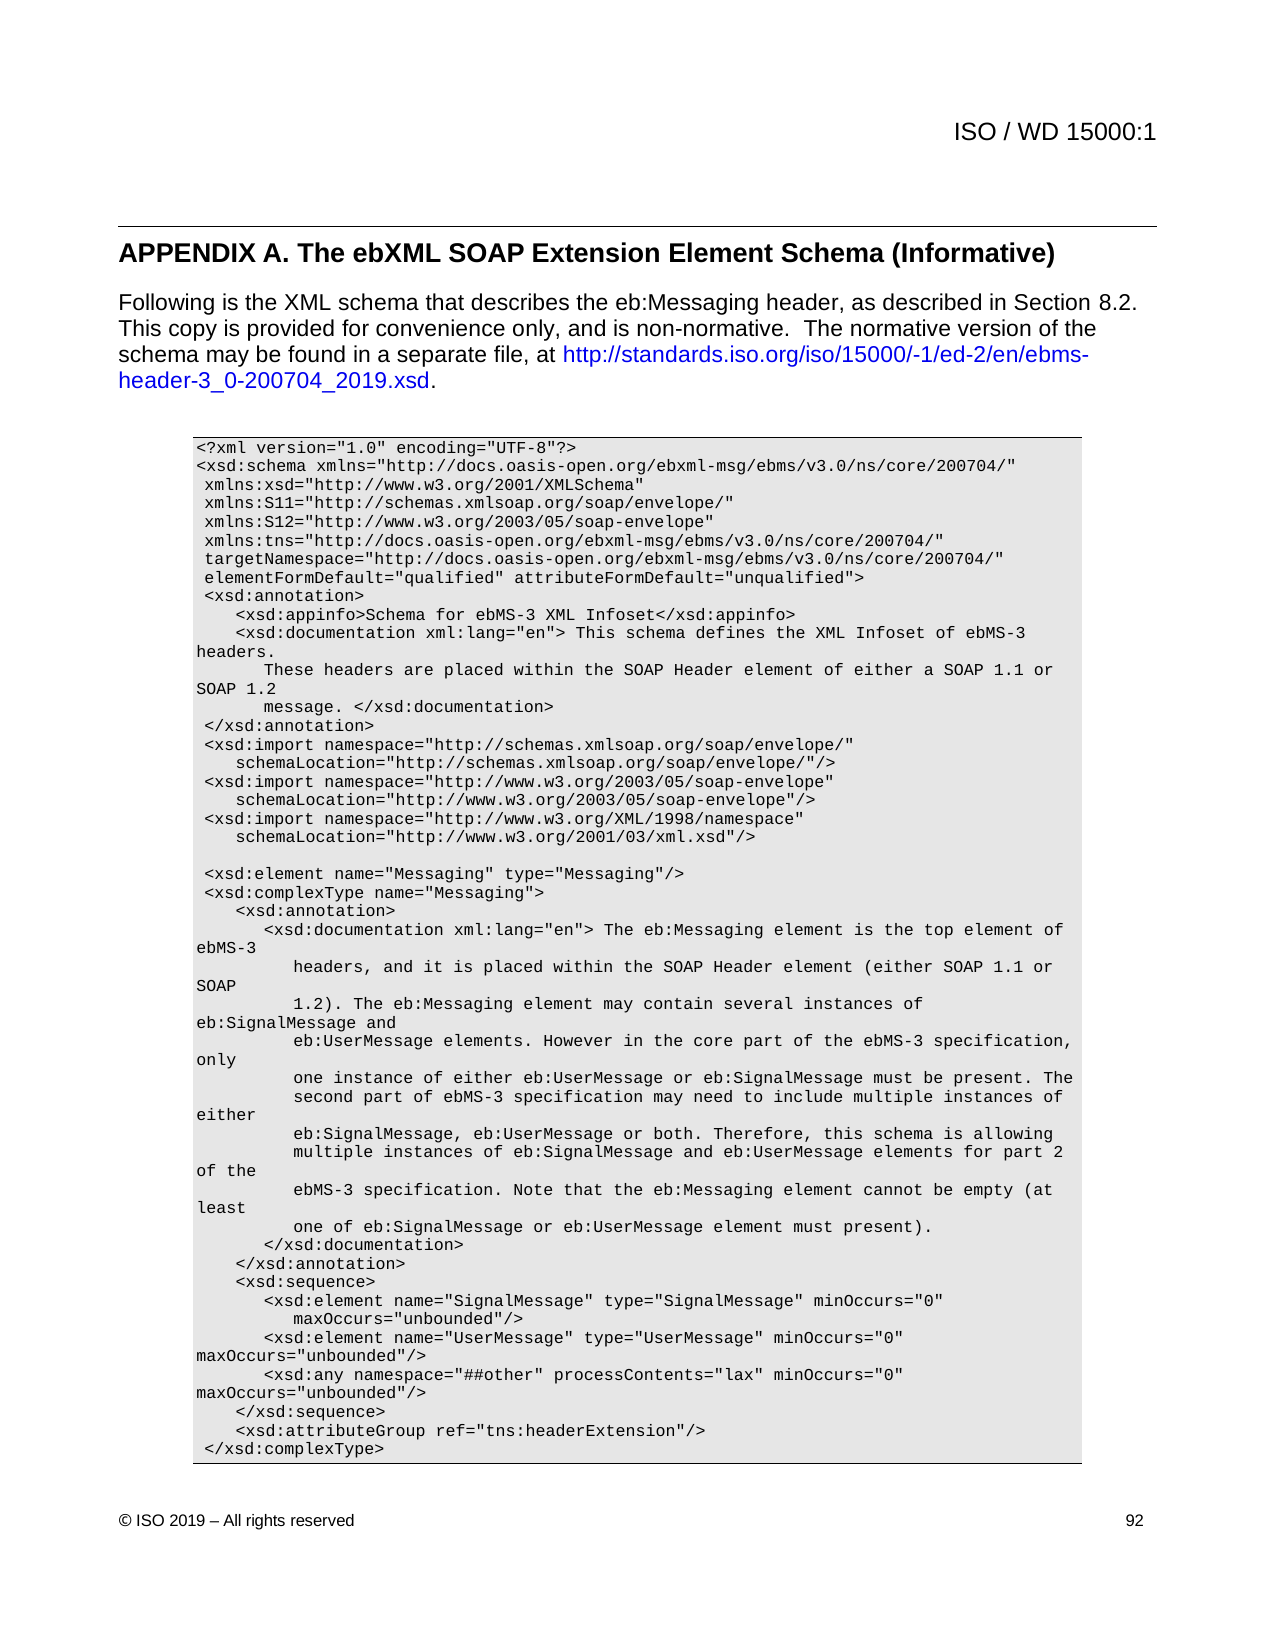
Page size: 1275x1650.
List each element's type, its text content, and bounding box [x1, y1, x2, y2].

text <xsd:annotation> [193, 585, 1082, 604]
text <xsd:documentation xml:lang="en"> This schema defines the XML Infoset of ebMS-3 headers. [193, 622, 1082, 659]
text multiple instances of eb:SignalMessage and eb:UserMessage elements for part 2 of the [193, 1141, 1082, 1178]
text Following is the XML schema that describes the eb:Messaging header, as described in Section 8.2. This copy is provided for convenience only, and is non-normative. The normative version of the schema may be found in a separate file, at http://standards.iso.org/iso/15000/-1/ed-2/en/ebms-header-3_0-200704_2019.xsd. [118, 289, 1157, 393]
text </xsd:documentation> [193, 1234, 1082, 1253]
text <xsd:import namespace="http://www.w3.org/2003/05/soap-envelope" [193, 771, 1082, 789]
text <xsd:documentation xml:lang="en"> The eb:Messaging element is the top element of ebMS-3 [193, 919, 1082, 956]
text <xsd:element name="Messaging" type="Messaging"/> [193, 863, 1082, 882]
text <xsd:sequence> [193, 1271, 1082, 1290]
subtitle The ebXML SOAP Extension Element Schema (Informative) [118, 227, 1157, 268]
text <xsd:any namespace="##other" processContents="lax" minOccurs="0" maxOccurs="unbounded"/> [193, 1364, 1082, 1401]
text </xsd:annotation> [193, 715, 1082, 733]
text ebMS-3 specification. Note that the eb:Messaging element cannot be empty (at least [193, 1178, 1082, 1216]
text targetNamespace="http://docs.oasis-open.org/ebxml-msg/ebms/v3.0/ns/core/200704/" [193, 548, 1082, 567]
text one of eb:SignalMessage or eb:UserMessage element must present). [193, 1216, 1082, 1234]
text <xsd:attributeGroup ref="tns:headerExtension"/> [193, 1419, 1082, 1438]
text xmlns:xsd="http://www.w3.org/2001/XMLSchema" [193, 474, 1082, 492]
text xmlns:S11="http://schemas.xmlsoap.org/soap/envelope/" [193, 492, 1082, 511]
text <xsd:annotation> [193, 900, 1082, 919]
text schemaLocation="http://schemas.xmlsoap.org/soap/envelope/"/> [193, 752, 1082, 771]
text xmlns:S12="http://www.w3.org/2003/05/soap-envelope" [193, 511, 1082, 529]
text <xsd:appinfo>Schema for ebMS-3 XML Infoset</xsd:appinfo> [193, 604, 1082, 622]
text <xsd:element name="UserMessage" type="UserMessage" minOccurs="0" maxOccurs="unbounded"/> [193, 1327, 1082, 1364]
text </xsd:annotation> [193, 1253, 1082, 1271]
text These headers are placed within the SOAP Header element of either a SOAP 1.1 or SOAP 1.2 [193, 659, 1082, 696]
text <?xml version="1.0" encoding="UTF-8"?> [193, 438, 1082, 455]
text message. </xsd:documentation> [193, 696, 1082, 715]
text </xsd:complexType> [193, 1438, 1082, 1463]
text <xsd:element name="SignalMessage" type="SignalMessage" minOccurs="0" [193, 1290, 1082, 1308]
text eb:UserMessage elements. However in the core part of the ebMS-3 specification, only [193, 1030, 1082, 1067]
text </xsd:sequence> [193, 1401, 1082, 1419]
text eb:SignalMessage, eb:UserMessage or both. Therefore, this schema is allowing [193, 1123, 1082, 1141]
text schemaLocation="http://www.w3.org/2003/05/soap-envelope"/> [193, 789, 1082, 808]
text <xsd:import namespace="http://schemas.xmlsoap.org/soap/envelope/" [193, 733, 1082, 752]
text <xsd:complexType name="Messaging"> [193, 882, 1082, 900]
text <xsd:import namespace="http://www.w3.org/XML/1998/namespace" [193, 808, 1082, 826]
text schemaLocation="http://www.w3.org/2001/03/xml.xsd"/> [193, 826, 1082, 845]
text headers, and it is placed within the SOAP Header element (either SOAP 1.1 or SOAP [193, 956, 1082, 993]
text one instance of either eb:UserMessage or eb:SignalMessage must be present. The [193, 1067, 1082, 1086]
text 1.2). The eb:Messaging element may contain several instances of eb:SignalMessage and [193, 993, 1082, 1030]
text xmlns:tns="http://docs.oasis-open.org/ebxml-msg/ebms/v3.0/ns/core/200704/" [193, 529, 1082, 548]
text elementFormDefault="qualified" attributeFormDefault="unqualified"> [193, 567, 1082, 585]
text <xsd:schema xmlns="http://docs.oasis-open.org/ebxml-msg/ebms/v3.0/ns/core/200704/" [193, 455, 1082, 474]
text second part of ebMS-3 specification may need to include multiple instances of either [193, 1086, 1082, 1123]
text maxOccurs="unbounded"/> [193, 1308, 1082, 1327]
